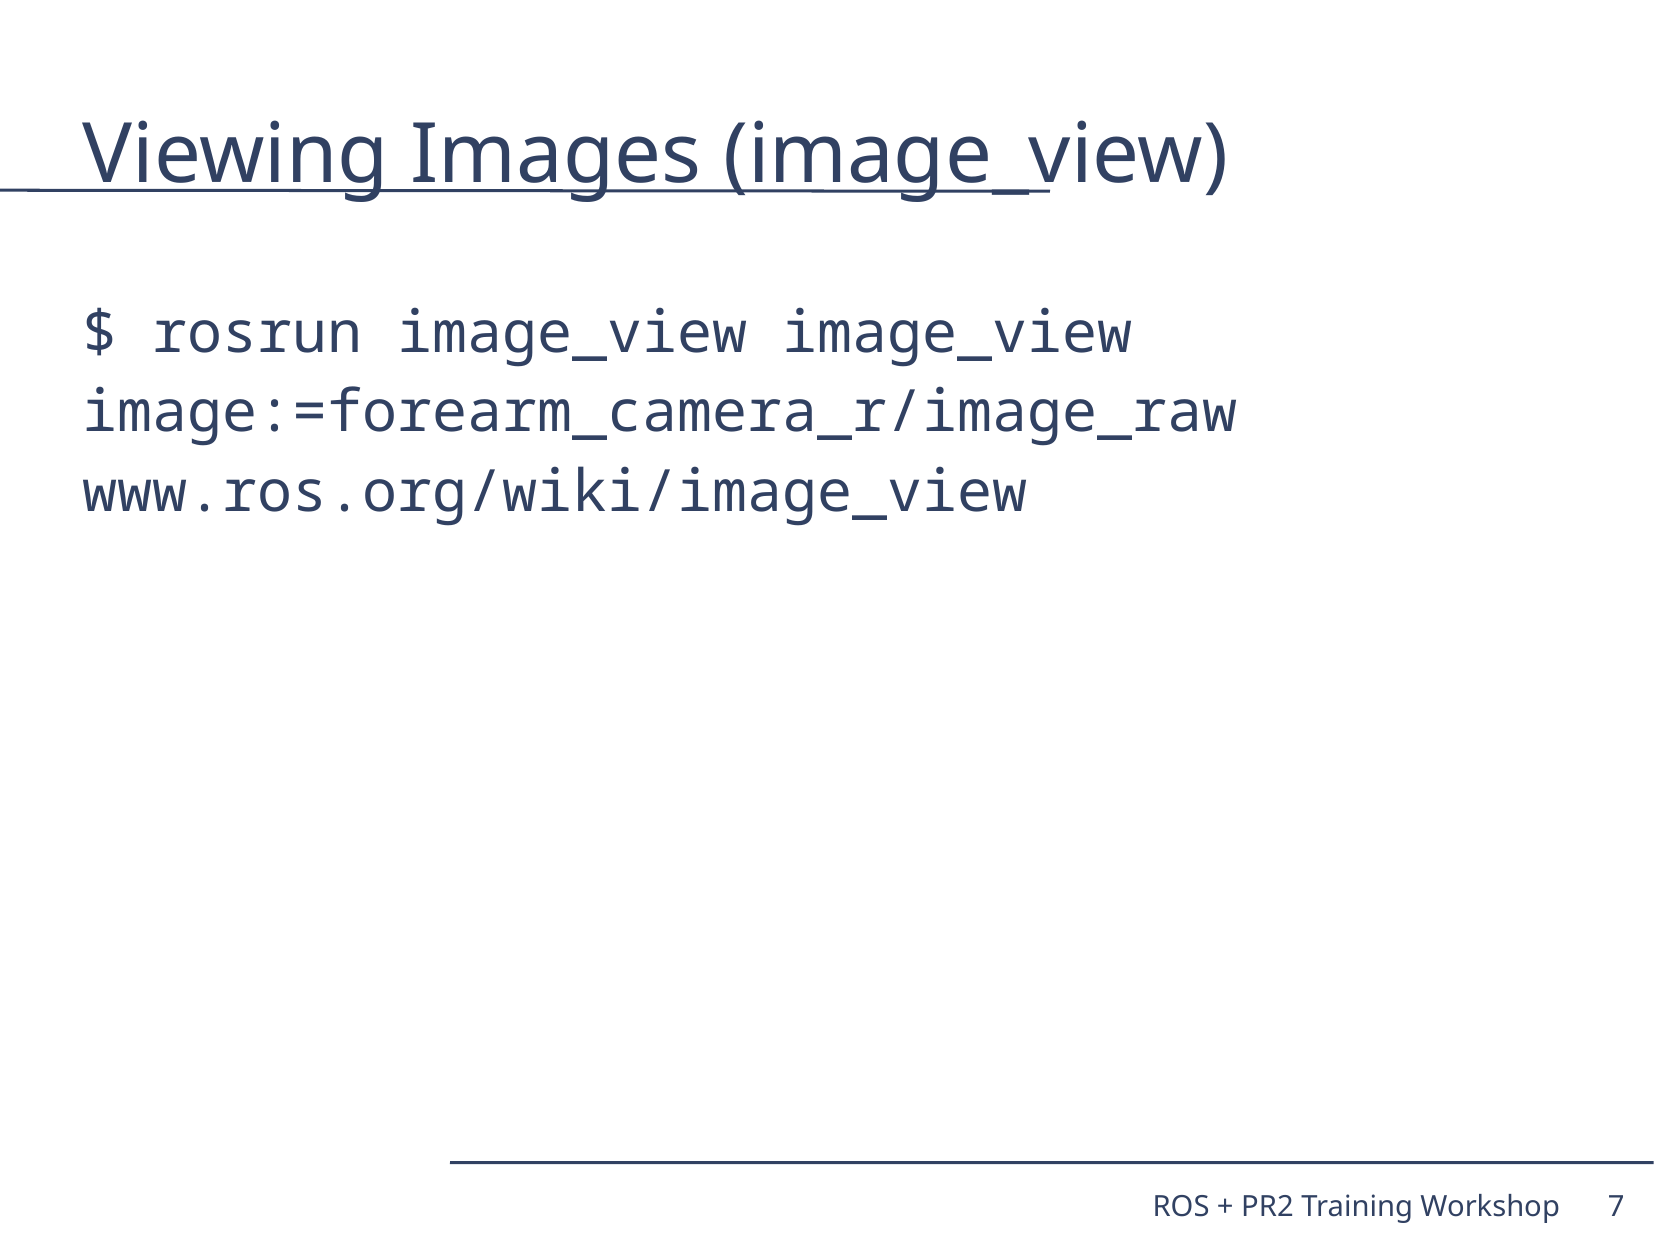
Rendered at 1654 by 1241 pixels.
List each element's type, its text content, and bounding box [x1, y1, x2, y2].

list $ rosrun image_view image_view image:=forearm_camera_r/image_raw www.ros.org/wiki/image_view [82, 290, 1571, 1109]
title Viewing Images (image_view) [82, 75, 1571, 226]
